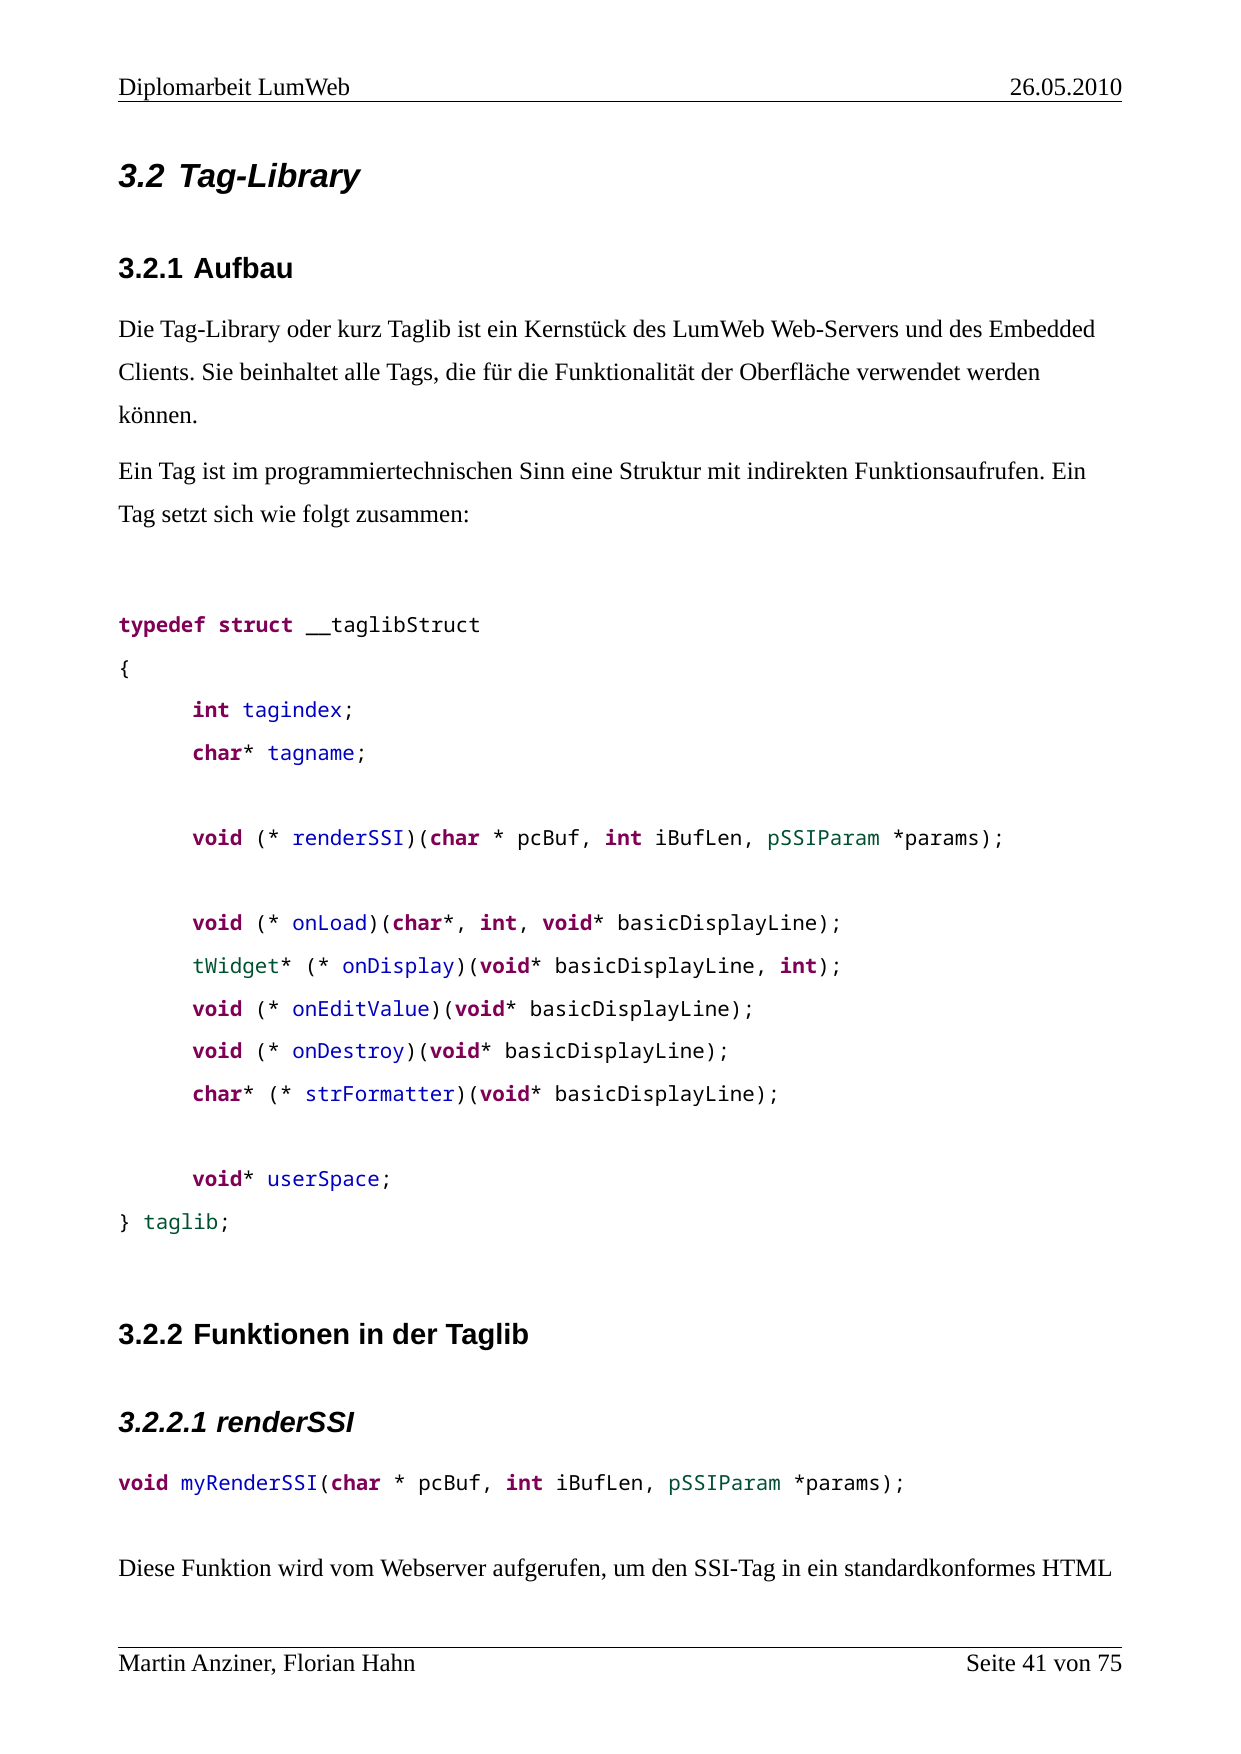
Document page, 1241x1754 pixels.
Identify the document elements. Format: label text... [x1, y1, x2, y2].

text char* (* strFormatter)(void* basicDisplayLine); [118, 1079, 1122, 1107]
text { [118, 653, 1122, 681]
subtitle renderSSI [118, 1405, 1122, 1438]
text void (* onLoad)(char*, int, void* basicDisplayLine); [118, 908, 1122, 937]
text tWidget* (* onDisplay)(void* basicDisplayLine, int); [118, 951, 1122, 979]
subtitle Funktionen in der Taglib [118, 1317, 1122, 1351]
subtitle Tag-Library [118, 156, 1122, 194]
text void (* renderSSI)(char * pcBuf, int iBufLen, pSSIParam *params); [118, 823, 1122, 852]
text void myRenderSSI(char * pcBuf, int iBufLen, pSSIParam *params); [118, 1468, 1122, 1496]
text void* userSpace; [118, 1164, 1122, 1193]
text void (* onDestroy)(void* basicDisplayLine); [118, 1036, 1122, 1065]
text typedef struct __taglibStruct [118, 610, 1122, 639]
text Die Tag-Library oder kurz Taglib ist ein Kernstück des LumWeb Web-Servers und des Embedded Clients. Sie beinhaltet alle Tags, die für die Funktionalität der Oberfläche verwendet werden können. [118, 314, 1122, 429]
text int tagindex; [118, 696, 1122, 724]
text void (* onEditValue)(void* basicDisplayLine); [118, 994, 1122, 1022]
subtitle Aufbau [118, 251, 1122, 285]
text Ein Tag ist im programmiertechnischen Sinn eine Struktur mit indirekten Funktionsaufrufen. Ein Tag setzt sich wie folgt zusammen: [118, 456, 1122, 528]
text } taglib; [118, 1207, 1122, 1235]
text Diese Funktion wird vom Webserver aufgerufen, um den SSI-Tag in ein standardkonformes HTML [118, 1553, 1122, 1582]
text char* tagname; [118, 738, 1122, 767]
